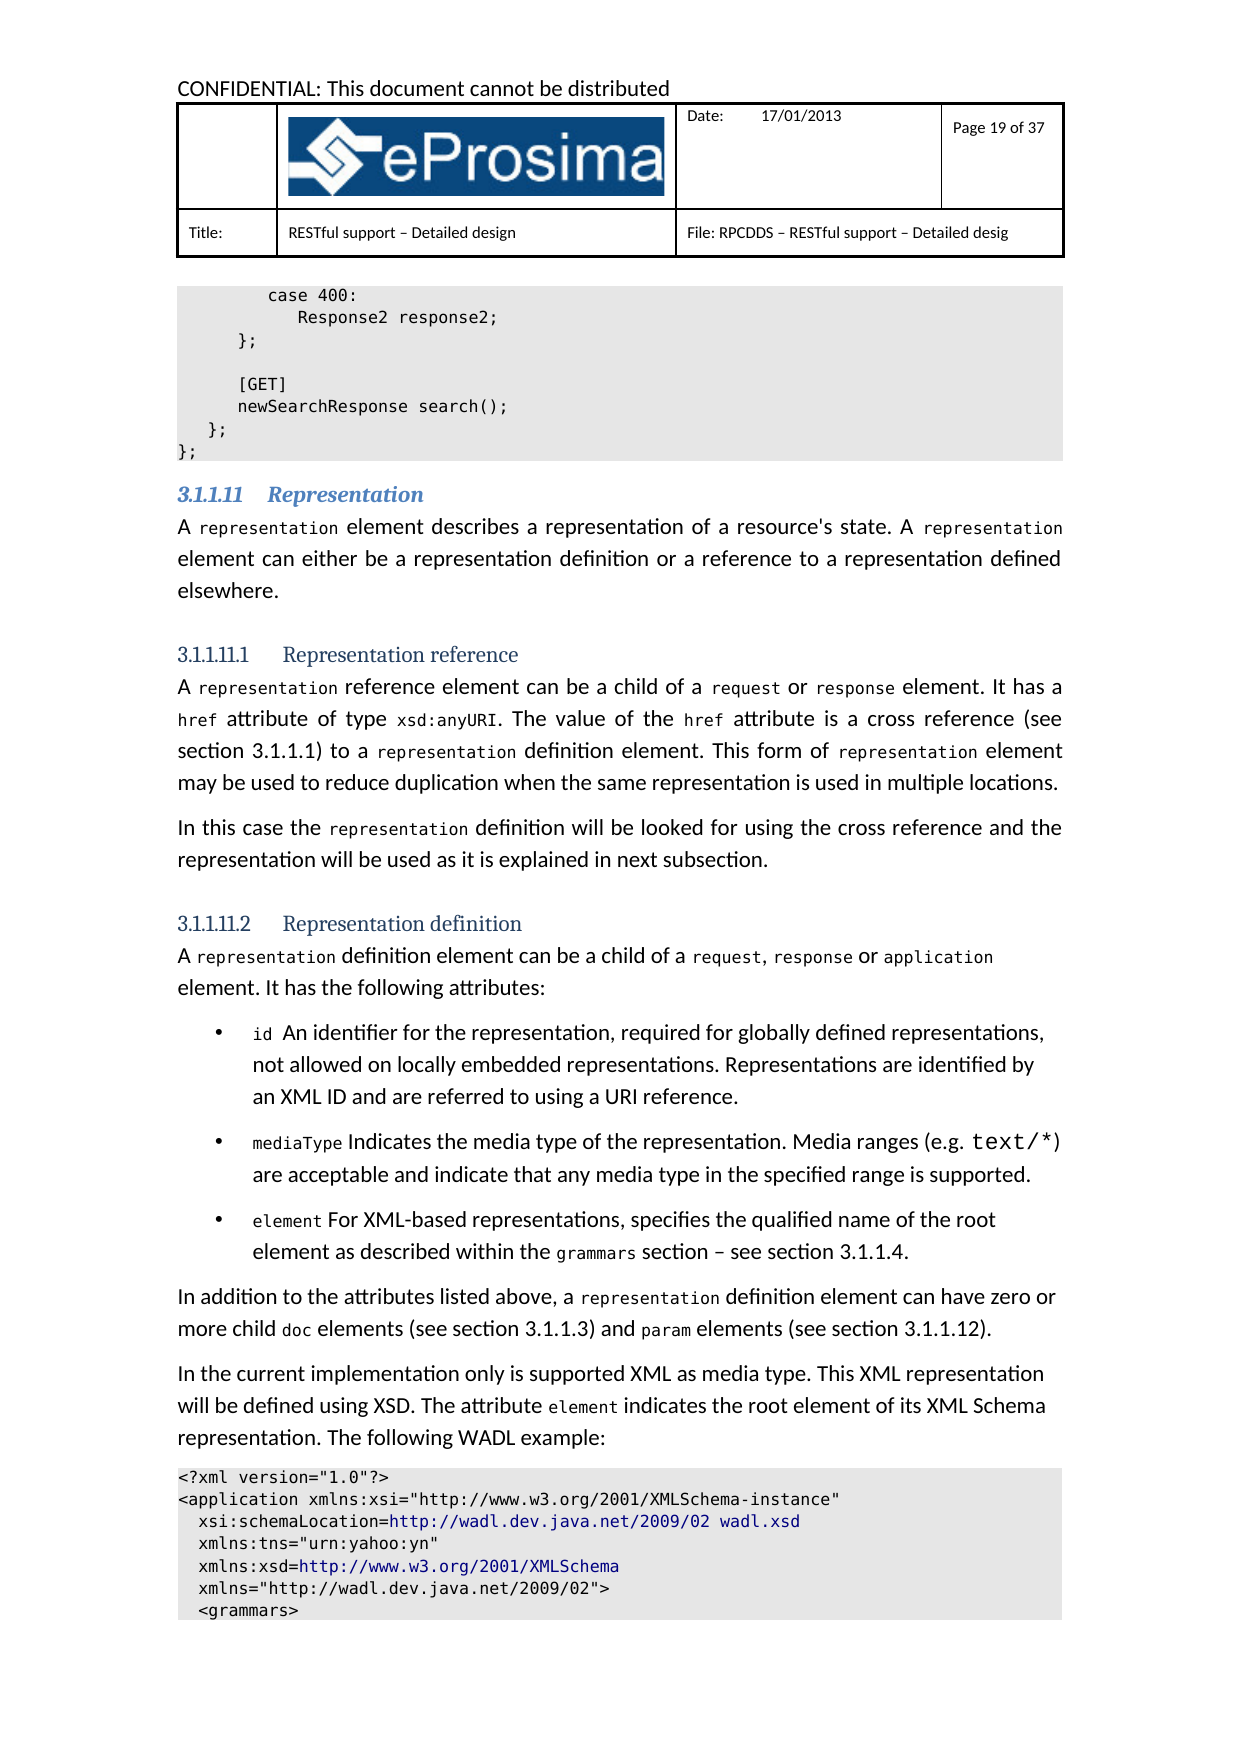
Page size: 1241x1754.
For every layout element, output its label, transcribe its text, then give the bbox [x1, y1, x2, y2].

subtitle Representation definition [177, 911, 1063, 937]
text In this case the representation definition will be looked for using the cross reference and the representation will be used as it is explained in next subsection. [177, 813, 1063, 873]
list element For XML-based representations, specifies the qualified name of the root element as described within the grammars section – see section 3.1.1.4. [215, 1205, 1063, 1265]
subtitle Representation [177, 482, 1063, 508]
subtitle Representation reference [177, 642, 1063, 668]
picture [288, 117, 665, 196]
text A representation element describes a representation of a resource's state. A representation element can either be a representation definition or a reference to a representation defined elsewhere. [177, 512, 1063, 604]
text A representation definition element can be a child of a request, response or application element. It has the following attributes: [177, 941, 1063, 1001]
text In the current implementation only is supported XML as media type. This XML representation will be defined using XSD. The attribute element indicates the root element of its XML Schema representation. The following WADL example: [177, 1359, 1063, 1451]
list id An identifier for the representation, required for globally defined representations, not allowed on locally embedded representations. Representations are identified by an XML ID and are referred to using a URI reference. [215, 1018, 1063, 1110]
list mediaType Indicates the media type of the representation. Media ranges (e.g. text/*) are acceptable and indicate that any media type in the specified range is supported. [215, 1127, 1063, 1188]
table_header <?xml version="1.0"?> <application xmlns:xsi="http://www.w3.org/2001/XMLSchema-instance" xsi:schemaLocation=http://wadl.dev.java.net/2009/02 wadl.xsd xmlns:tns="urn:yahoo:yn" xmlns:xsd=http://www.w3.org/2001/XMLSchema xmlns="http://wadl.dev.java.net/2009/02"> <grammars> [178, 1468, 1062, 1620]
table_header case 400: Response2 response2; }; [GET] newSearchResponse search(); }; }; [177, 286, 1063, 461]
text In addition to the attributes listed above, a representation definition element can have zero or more child doc elements (see section 3.1.1.3) and param elements (see section 3.1.1.12). [177, 1282, 1063, 1342]
text A representation reference element can be a child of a request or response element. It has a href attribute of type xsd:anyURI. The value of the href attribute is a cross reference (see section 3.1.1.1) to a representation definition element. This form of representation element may be used to reduce duplication when the same representation is used in multiple locations. [177, 672, 1063, 797]
